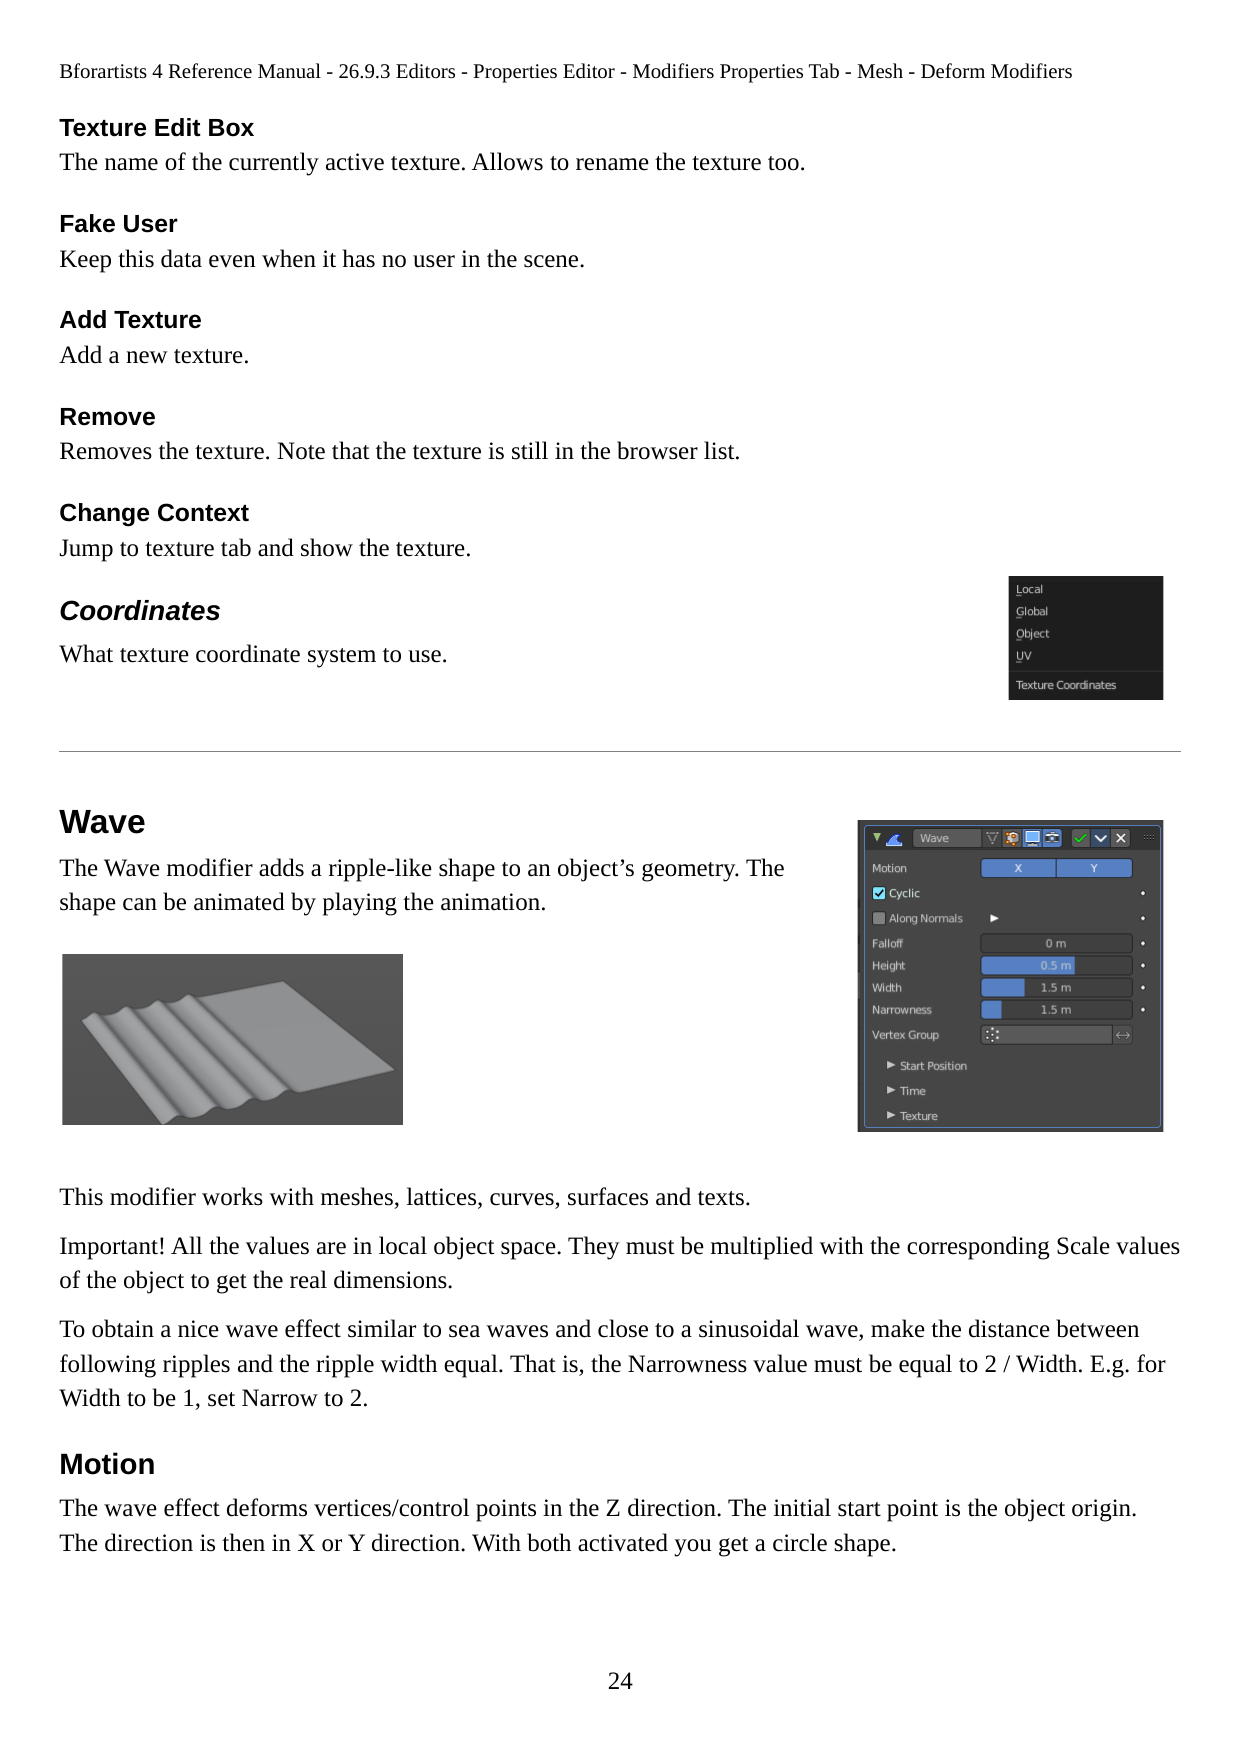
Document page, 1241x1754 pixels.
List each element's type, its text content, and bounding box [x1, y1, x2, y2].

text The wave effect deforms vertices/control points in the Z direction. The initial start point is the object origin. The direction is then in X or Y direction. With both activated you get a circle shape. [59, 1493, 1181, 1557]
subtitle Remove [59, 402, 1181, 430]
text Keep this data even when it has no user in the scene. [59, 244, 1181, 272]
picture [1008, 576, 1164, 700]
subtitle Add Texture [59, 305, 1181, 334]
subtitle Fake User [59, 209, 1181, 237]
subtitle [1164, 594, 1181, 626]
text This modifier works with meshes, lattices, curves, surfaces and texts. [59, 1182, 1181, 1211]
subtitle Motion [59, 1447, 1181, 1481]
text What texture coordinate system to use. [59, 639, 1008, 667]
text Add a new texture. [59, 340, 1181, 369]
subtitle Coordinates [59, 594, 1008, 626]
text Jump to texture tab and show the texture. [59, 533, 1181, 562]
text Removes the texture. Note that the texture is still in the browser list. [59, 436, 1181, 465]
text Important! All the values are in local object space. They must be multiplied with the corresponding Scale values of the object to get the real dimensions. [59, 1231, 1181, 1294]
picture [857, 820, 1164, 1132]
text The name of the currently active texture. Allows to rename the texture too. [59, 147, 1181, 176]
subtitle Texture Edit Box [59, 113, 1181, 141]
text The Wave modifier adds a ripple-like shape to an object’s geometry. The shape can be animated by playing the animation. [59, 853, 857, 916]
subtitle Wave [59, 802, 1181, 841]
picture [62, 954, 403, 1125]
text To obtain a nice wave effect similar to sea waves and close to a sinusoidal wave, make the distance between following ripples and the ripple width equal. That is, the Narrowness value must be equal to 2 / Width. E.g. for Width to be 1, set Narrow to 2. [59, 1314, 1181, 1412]
subtitle Change Context [59, 498, 1181, 527]
